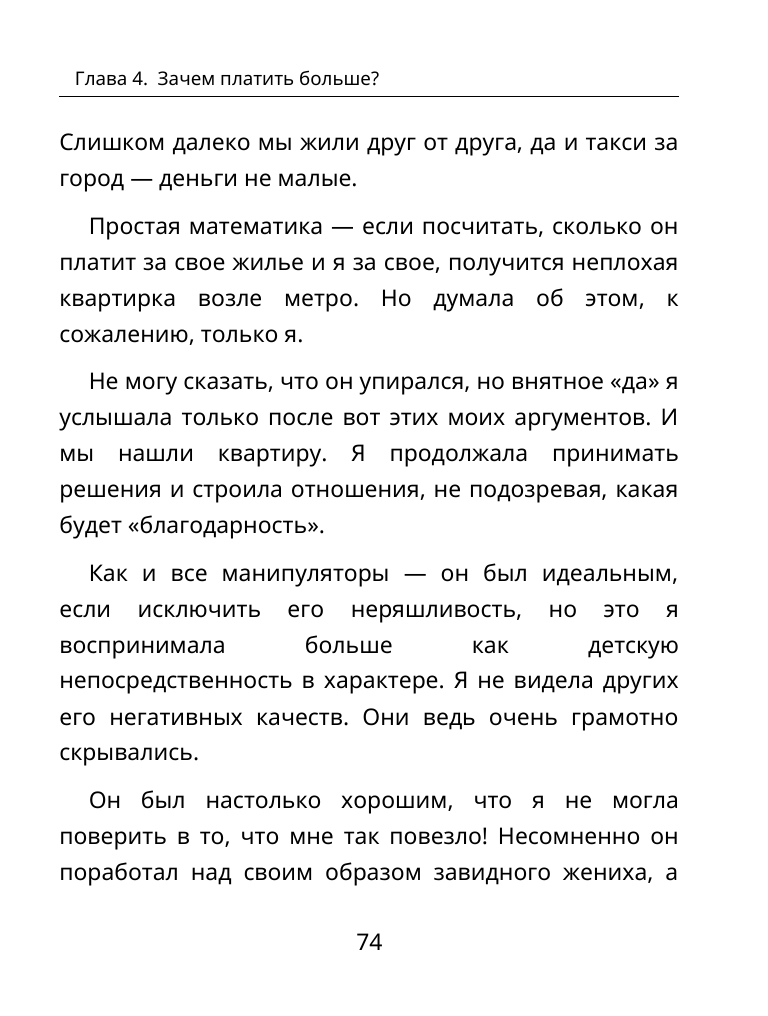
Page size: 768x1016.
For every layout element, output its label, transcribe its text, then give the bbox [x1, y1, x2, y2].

text Простая математика — если посчитать, сколько он платит за свое жилье и я за свое, получится неплохая квартирка возле метро. Но думала об этом, к сожалению, только я. [59, 210, 679, 349]
text Не могу сказать, что он упирался, но внятное «да» я услышала только после вот этих моих аргументов. И мы нашли квартиру. Я продолжала принимать решения и строила отношения, не подозревая, какая будет «благодарность». [59, 365, 679, 540]
text Слишком далеко мы жили друг от друга, да и такси за город — деньги не малые. [59, 126, 679, 193]
text Как и все манипуляторы — он был идеальным, если исключить его неряшливость, но это я воспринимала больше как детскую непосредственность в характере. Я не видела других его негативных качеств. Они ведь очень грамотно скрывались. [59, 557, 679, 768]
text Он был настолько хорошим, что я не могла поверить в то, что мне так повезло! Несомненно он поработал над своим образом завидного жениха, а [59, 784, 679, 887]
